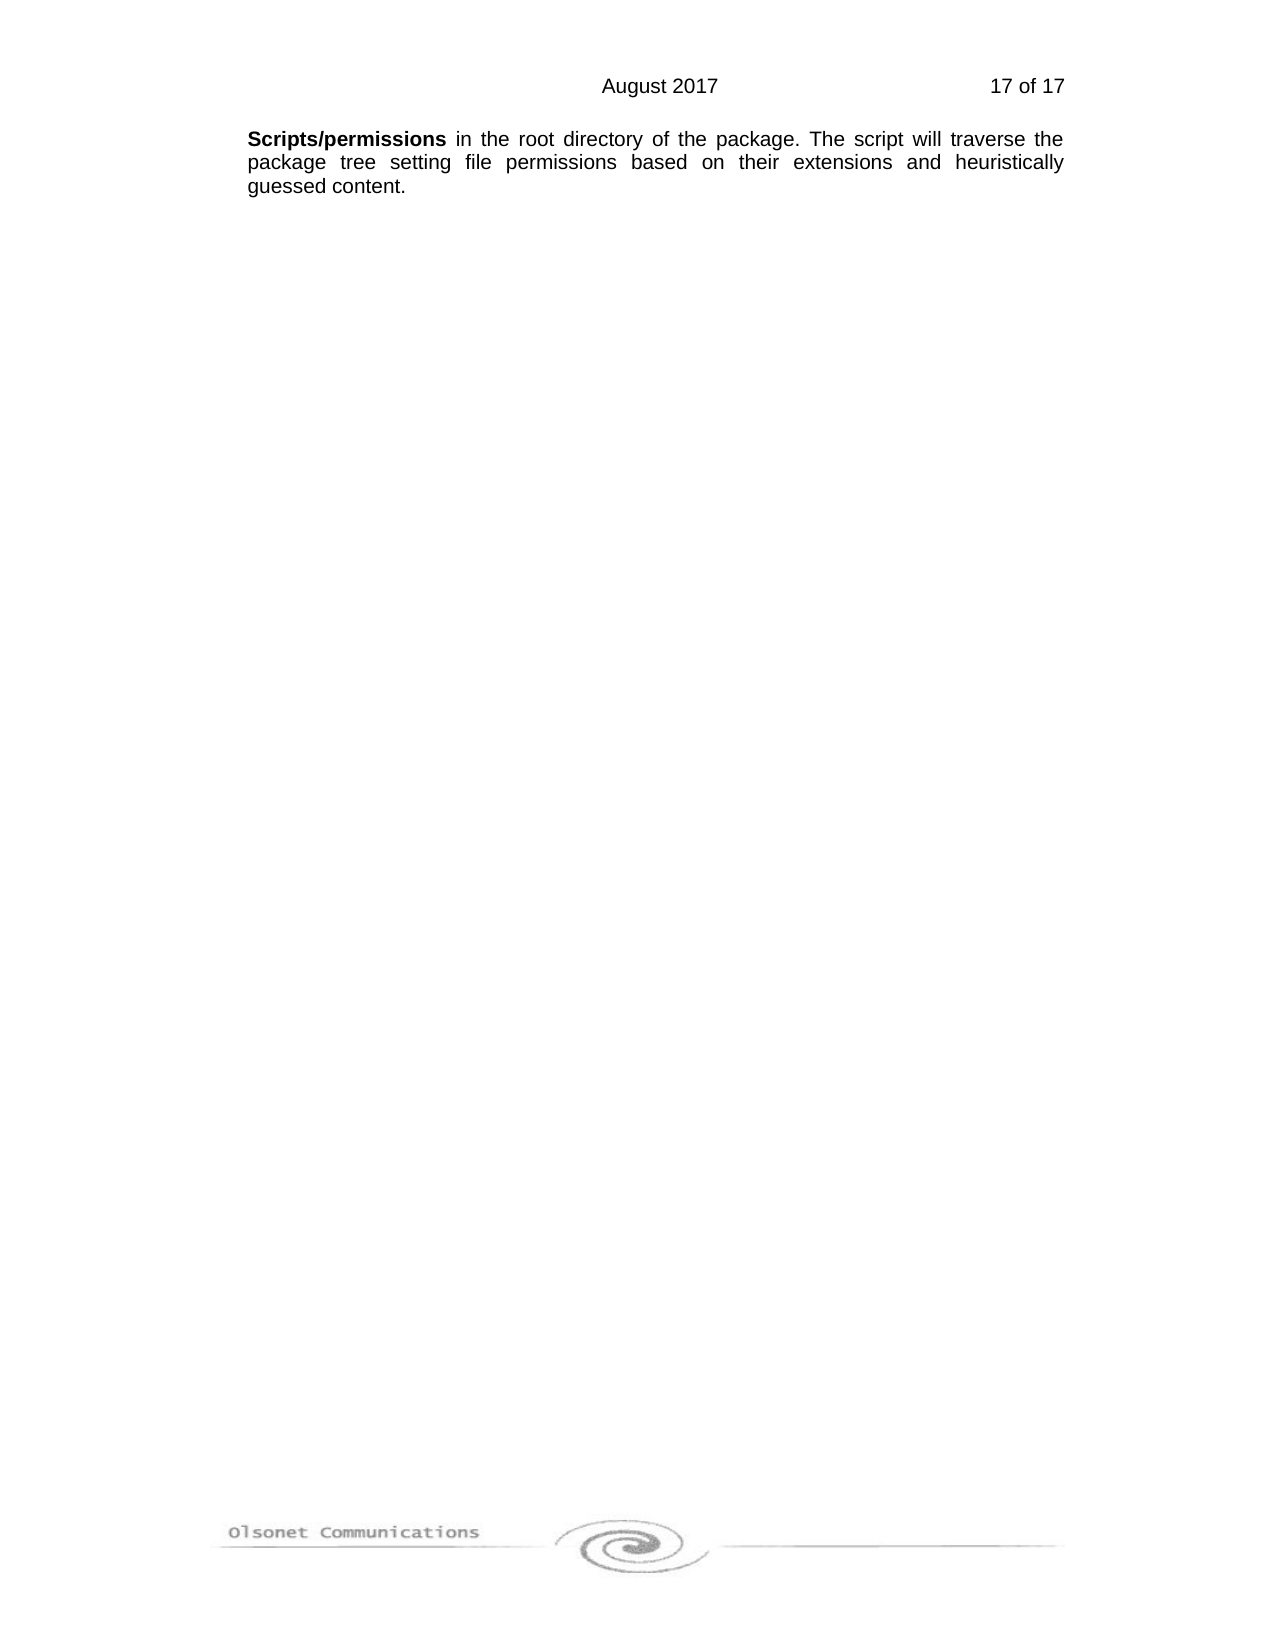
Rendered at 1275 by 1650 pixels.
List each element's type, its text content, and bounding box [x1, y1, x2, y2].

picture [210, 1504, 1065, 1596]
text Scripts/permissions in the root directory of the package. The script will traverse the package tree setting file permissions based on their extensions and heuristically guessed content. [247, 128, 1065, 197]
